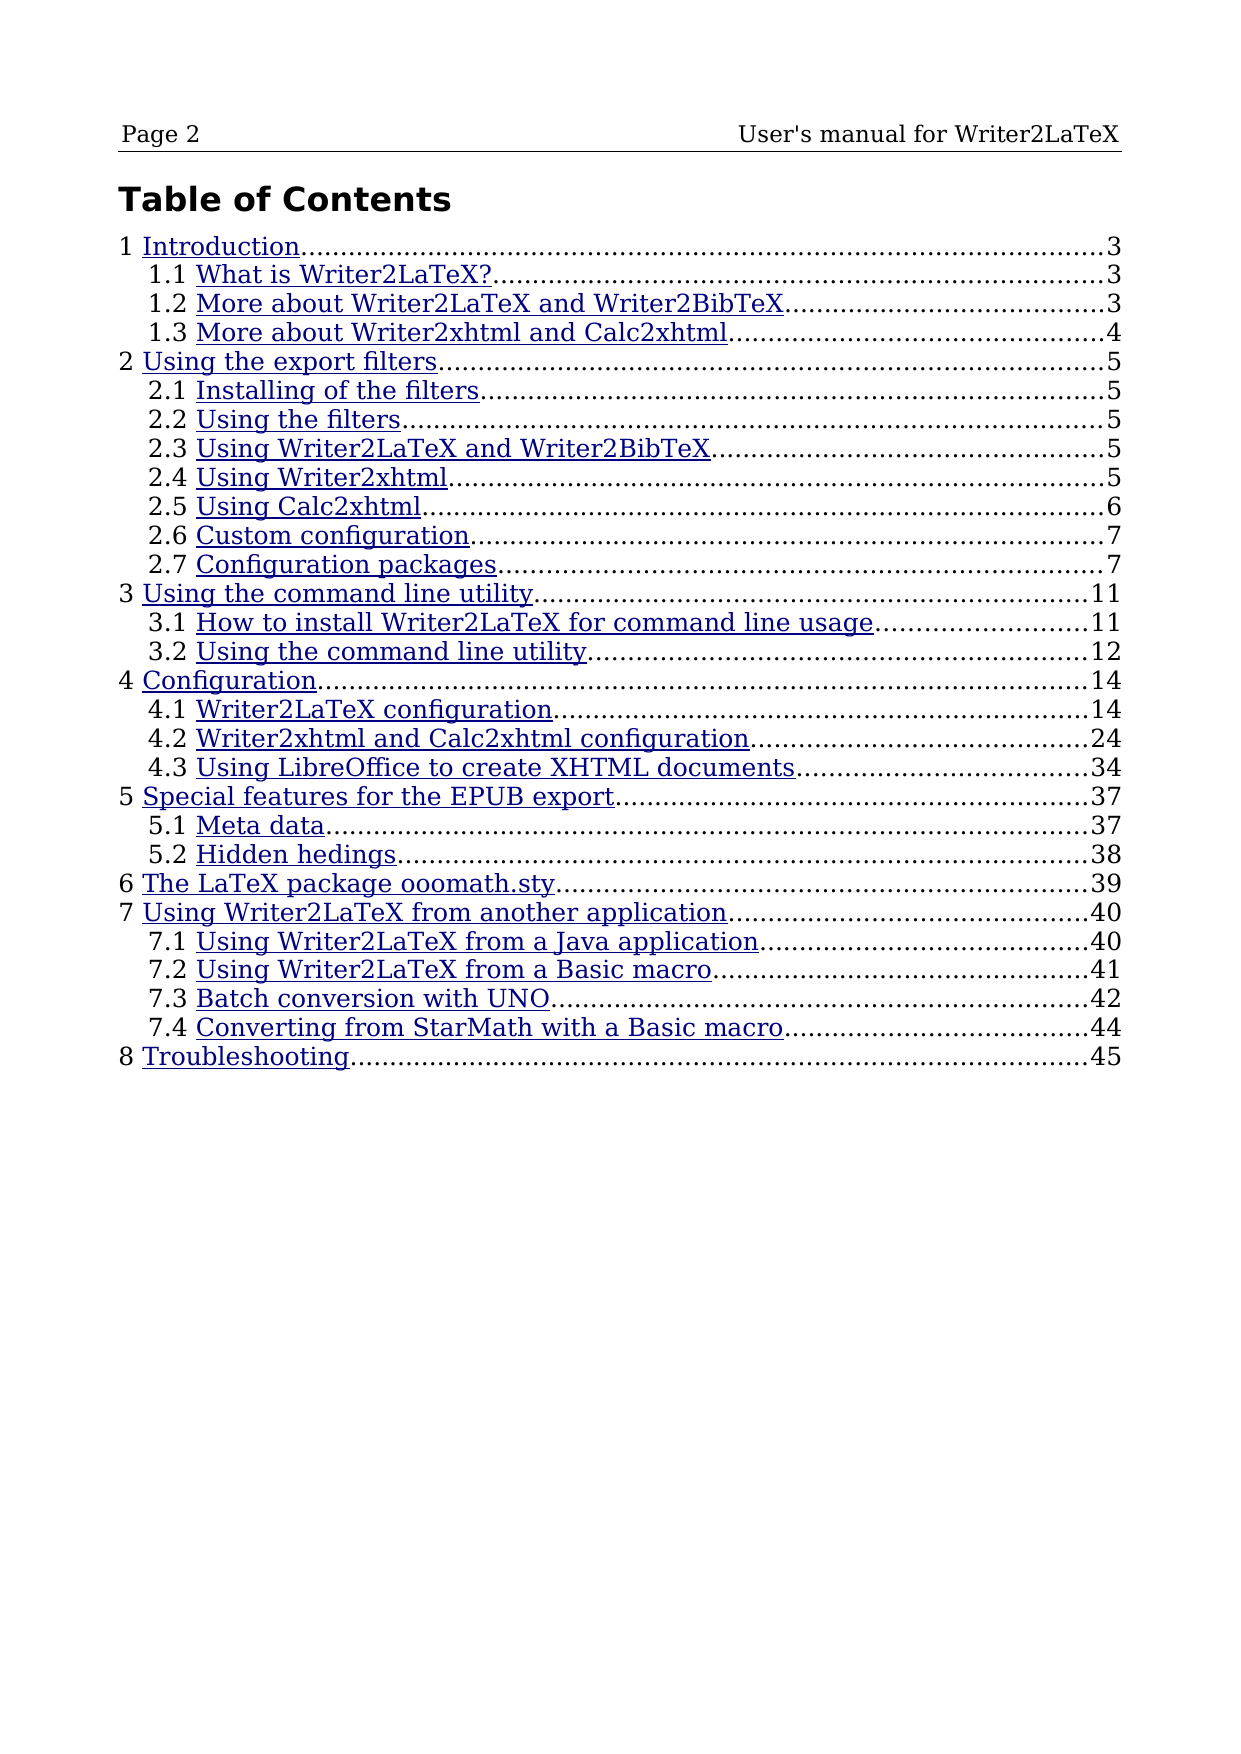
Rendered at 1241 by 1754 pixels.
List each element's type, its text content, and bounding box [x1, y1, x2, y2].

text 4 Configuration 14 [118, 666, 1122, 695]
text 2.6 Custom configuration 7 [148, 522, 1122, 551]
text 1.3 More about Writer2xhtml and Calc2xhtml 4 [148, 319, 1122, 348]
text 2.7 Configuration packages 7 [148, 551, 1122, 579]
text 7.3 Batch conversion with UNO 42 [148, 985, 1122, 1014]
text 3.1 How to install Writer2LaTeX for command line usage 11 [148, 608, 1122, 637]
text 4.1 Writer2LaTeX configuration 14 [148, 695, 1122, 724]
text 6 The LaTeX package ooomath.sty 39 [118, 869, 1122, 898]
text 1.1 What is Writer2LaTeX? 3 [148, 261, 1122, 290]
text 3.2 Using the command line utility 12 [148, 637, 1122, 666]
text 1 Introduction 3 [118, 232, 1122, 261]
text 2.3 Using Writer2LaTeX and Writer2BibTeX 5 [148, 435, 1122, 464]
text 7.1 Using Writer2LaTeX from a Java application 40 [148, 927, 1122, 956]
text 8 Troubleshooting 45 [118, 1043, 1122, 1072]
text 4.3 Using LibreOffice to create XHTML documents 34 [148, 753, 1122, 782]
text 2.5 Using Calc2xhtml 6 [148, 493, 1122, 522]
text 7.2 Using Writer2LaTeX from a Basic macro 41 [148, 956, 1122, 985]
text 7 Using Writer2LaTeX from another application 40 [118, 898, 1122, 927]
text 2.1 Installing of the filters 5 [148, 377, 1122, 406]
text 3 Using the command line utility 11 [118, 579, 1122, 608]
text 5.1 Meta data 37 [148, 811, 1122, 840]
text 2.2 Using the filters 5 [148, 406, 1122, 435]
text 2.4 Using Writer2xhtml 5 [148, 464, 1122, 493]
text 5 Special features for the EPUB export 37 [118, 782, 1122, 811]
text 1.2 More about Writer2LaTeX and Writer2BibTeX 3 [148, 290, 1122, 319]
text 4.2 Writer2xhtml and Calc2xhtml configuration 24 [148, 724, 1122, 753]
text 5.2 Hidden hedings 38 [148, 840, 1122, 869]
text 2 Using the export filters 5 [118, 348, 1122, 377]
text 7.4 Converting from StarMath with a Basic macro 44 [148, 1014, 1122, 1043]
subtitle Table of Contents [118, 181, 1122, 219]
